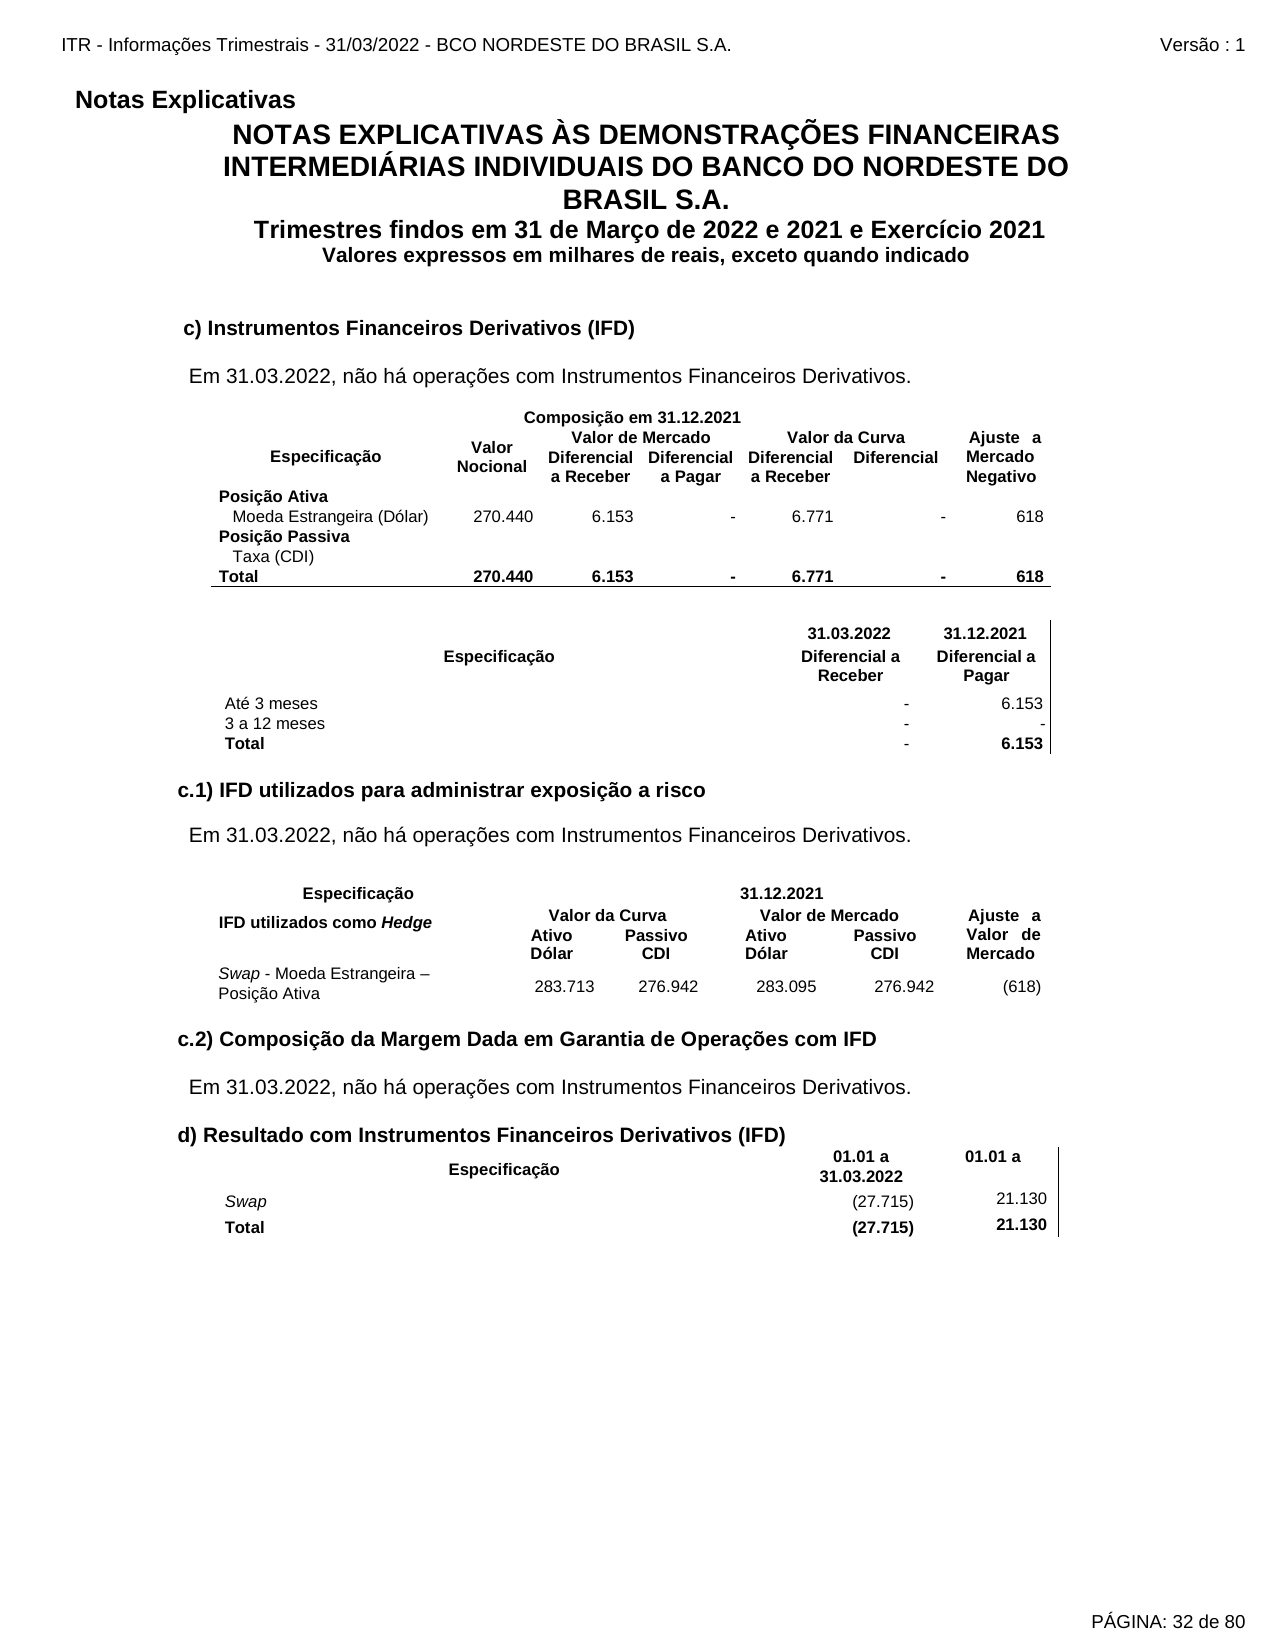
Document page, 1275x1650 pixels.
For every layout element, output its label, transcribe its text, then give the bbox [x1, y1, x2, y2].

text Diferencial a Receber [548, 447, 638, 486]
text 01.01 a [965, 1147, 1058, 1166]
text 276.942 [638, 977, 710, 996]
text IFD utilizados como Hedge [218, 913, 503, 932]
text Valor de Mercado [571, 428, 741, 447]
text Especificação [444, 1160, 564, 1179]
text Valor da Curva [787, 428, 951, 447]
text 31.12.2021 [736, 884, 828, 903]
text Valores expressos em milhares de reais, exceto quando indicado [318, 244, 973, 268]
text 6.771 [792, 567, 841, 586]
text 21.130 [996, 1215, 1058, 1234]
text Diferencial a Receber [748, 447, 838, 486]
text 6.153 [1001, 694, 1050, 713]
text Posição Ativa [218, 487, 441, 506]
text Ativo [745, 925, 828, 944]
text ITR - Informações Trimestrais - 31/03/2022 - BCO NORDESTE DO BRASIL S.A. [61, 35, 734, 56]
text 6.153 [592, 567, 641, 586]
text 31.03.2022 [815, 1167, 907, 1186]
text 270.440 [473, 567, 541, 586]
text 21.130 [996, 1189, 1058, 1208]
text Ajuste a Valor de Mercado [966, 906, 1041, 963]
text 618 [1016, 507, 1051, 526]
text Posição Passiva [218, 527, 441, 546]
text Ajuste a Mercado Negativo [966, 428, 1041, 486]
text Composição em 31.12.2021 [519, 408, 745, 427]
text 01.01 a [829, 1147, 893, 1166]
text Diferencial a [796, 647, 904, 666]
text Total [224, 1217, 792, 1237]
text Valor de Mercado [759, 906, 946, 925]
text Em 31.03.2022, não há operações com Instrumentos Financeiros Derivativos. [189, 364, 909, 388]
text - [914, 714, 1045, 733]
text (27.715) [852, 1192, 925, 1211]
text Até 3 meses [224, 694, 778, 713]
text 283.095 [756, 977, 828, 996]
text Moeda Estrangeira (Dólar) [232, 507, 441, 526]
text Em 31.03.2022, não há operações com Instrumentos Financeiros Derivativos. [189, 1076, 909, 1099]
text Especificação [439, 647, 559, 666]
text 6.771 [792, 507, 841, 526]
text Especificação [302, 884, 503, 903]
text Swap - Moeda Estrangeira – [218, 964, 503, 983]
text Ativo [531, 925, 606, 944]
text c) Instrumentos Financeiros Derivativos (IFD) [183, 316, 635, 340]
text - [841, 567, 946, 586]
text Receber [813, 666, 888, 685]
text - [841, 507, 946, 526]
text Dólar [530, 944, 606, 963]
text Em 31.03.2022, não há operações com Instrumentos Financeiros Derivativos. [189, 824, 909, 847]
text CDI [866, 944, 903, 963]
text Diferencial [853, 447, 951, 467]
text 6.153 [592, 507, 641, 526]
text 283.713 [534, 977, 606, 996]
text Diferencial a [932, 647, 1040, 666]
text d) Resultado com Instrumentos Financeiros Derivativos (IFD) [177, 1123, 785, 1147]
text 276.942 [874, 977, 946, 996]
text Valor [466, 437, 517, 457]
text (27.715) [852, 1217, 925, 1237]
text Swap [224, 1192, 792, 1211]
text Taxa (CDI) [232, 547, 441, 566]
text NOTAS EXPLICATIVAS ÀS DEMONSTRAÇÕES FINANCEIRAS INTERMEDIÁRIAS INDIVIDUAIS DO BANCO DO NORDESTE DO BRASIL S.A. [219, 118, 1070, 215]
text 31.03.2022 [807, 624, 914, 643]
text Dólar [745, 944, 828, 963]
text Total [224, 734, 778, 753]
text (618) [1003, 977, 1053, 996]
text - [778, 694, 909, 713]
text CDI [637, 944, 674, 963]
text 270.440 [473, 507, 541, 526]
text - [641, 507, 736, 526]
text Total [218, 567, 441, 586]
text Posição Ativa [218, 983, 503, 1003]
text Passivo [620, 925, 692, 944]
text c.2) Composição da Margem Dada em Garantia de Operações com IFD [177, 1027, 876, 1051]
text 31.12.2021 [943, 624, 1050, 643]
text Nocional [452, 457, 531, 476]
text c.1) IFD utilizados para administrar exposição a risco [177, 778, 706, 802]
text 618 [1016, 567, 1051, 586]
text Versão : 1 [1160, 35, 1248, 56]
text Diferencial a Pagar [648, 447, 738, 486]
text - [778, 714, 909, 733]
text Passivo [848, 925, 921, 944]
text Trimestres findos em 31 de Março de 2022 e 2021 e Exercício 2021 [251, 215, 1048, 244]
text 6.153 [1001, 734, 1050, 753]
text Pagar [958, 666, 1014, 685]
text - [641, 567, 736, 586]
text PÁGINA: 32 de 80 [1091, 1612, 1248, 1633]
text Especificação [270, 447, 441, 466]
text Notas Explicativas [73, 86, 1069, 114]
text - [778, 734, 909, 753]
text 3 a 12 meses [224, 714, 778, 733]
text Valor da Curva [548, 906, 710, 925]
